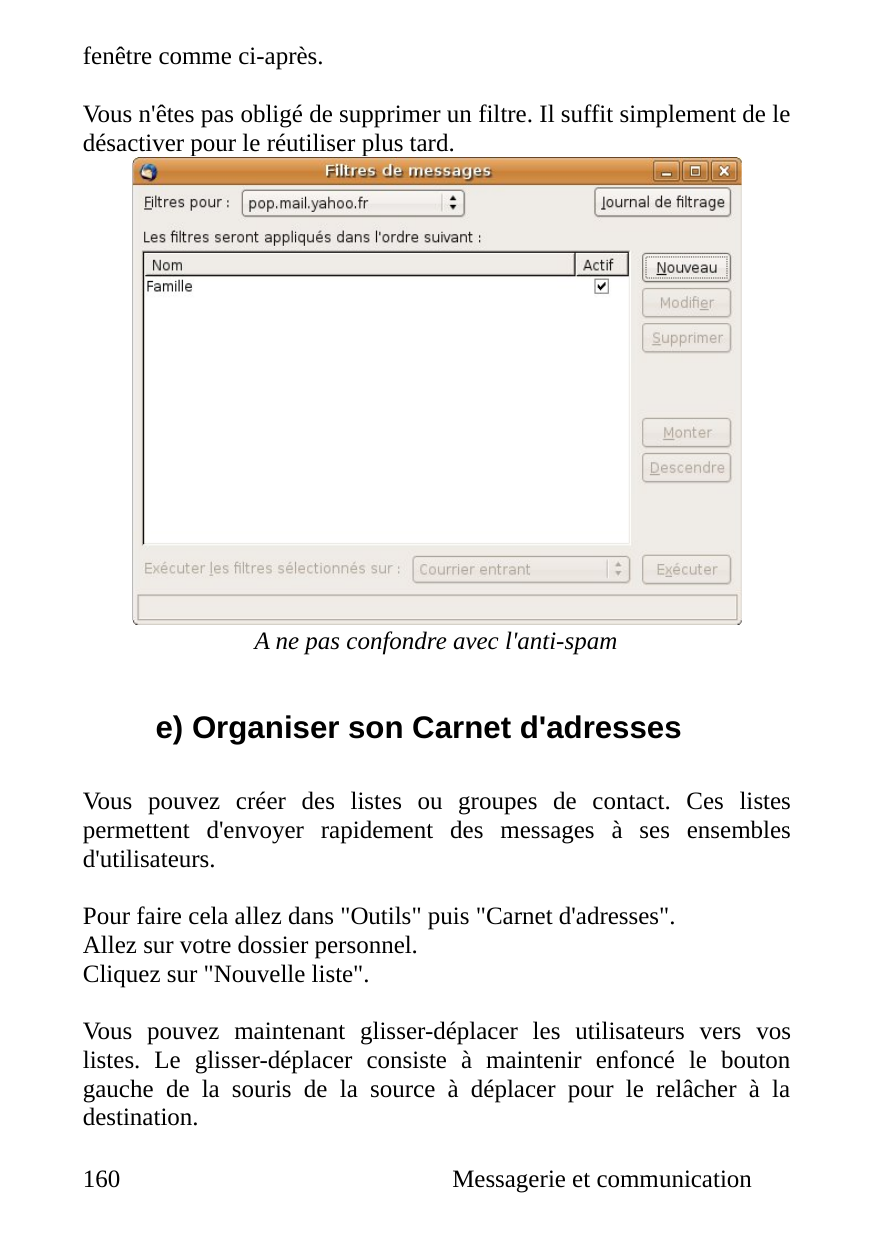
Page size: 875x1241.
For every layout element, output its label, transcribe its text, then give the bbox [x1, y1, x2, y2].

text Pour faire cela allez dans "Outils" puis "Carnet d'adresses". [83, 901, 791, 930]
text Cliquez sur "Nouvelle liste". [83, 959, 791, 987]
text A ne pas confondre avec l'anti-spam [83, 626, 791, 655]
text Vous n'êtes pas obligé de supprimer un filtre. Il suffit simplement de le désactiver pour le réutiliser plus tard. [83, 99, 791, 156]
text Allez sur votre dossier personnel. [83, 930, 791, 959]
picture [132, 157, 742, 625]
text fenêtre comme ci-après. [83, 41, 791, 70]
text Vous pouvez maintenant glisser-déplacer les utilisateurs vers vos listes. Le glisser-déplacer consiste à maintenir enfoncé le bouton gauche de la souris de la source à déplacer pour le relâcher à la destination. [83, 1016, 791, 1131]
text Vous pouvez créer des listes ou groupes de contact. Ces listes permettent d'envoyer rapidement des messages à ses ensembles d'utilisateurs. [83, 786, 791, 872]
subtitle Organiser son Carnet d'adresses [83, 709, 791, 745]
